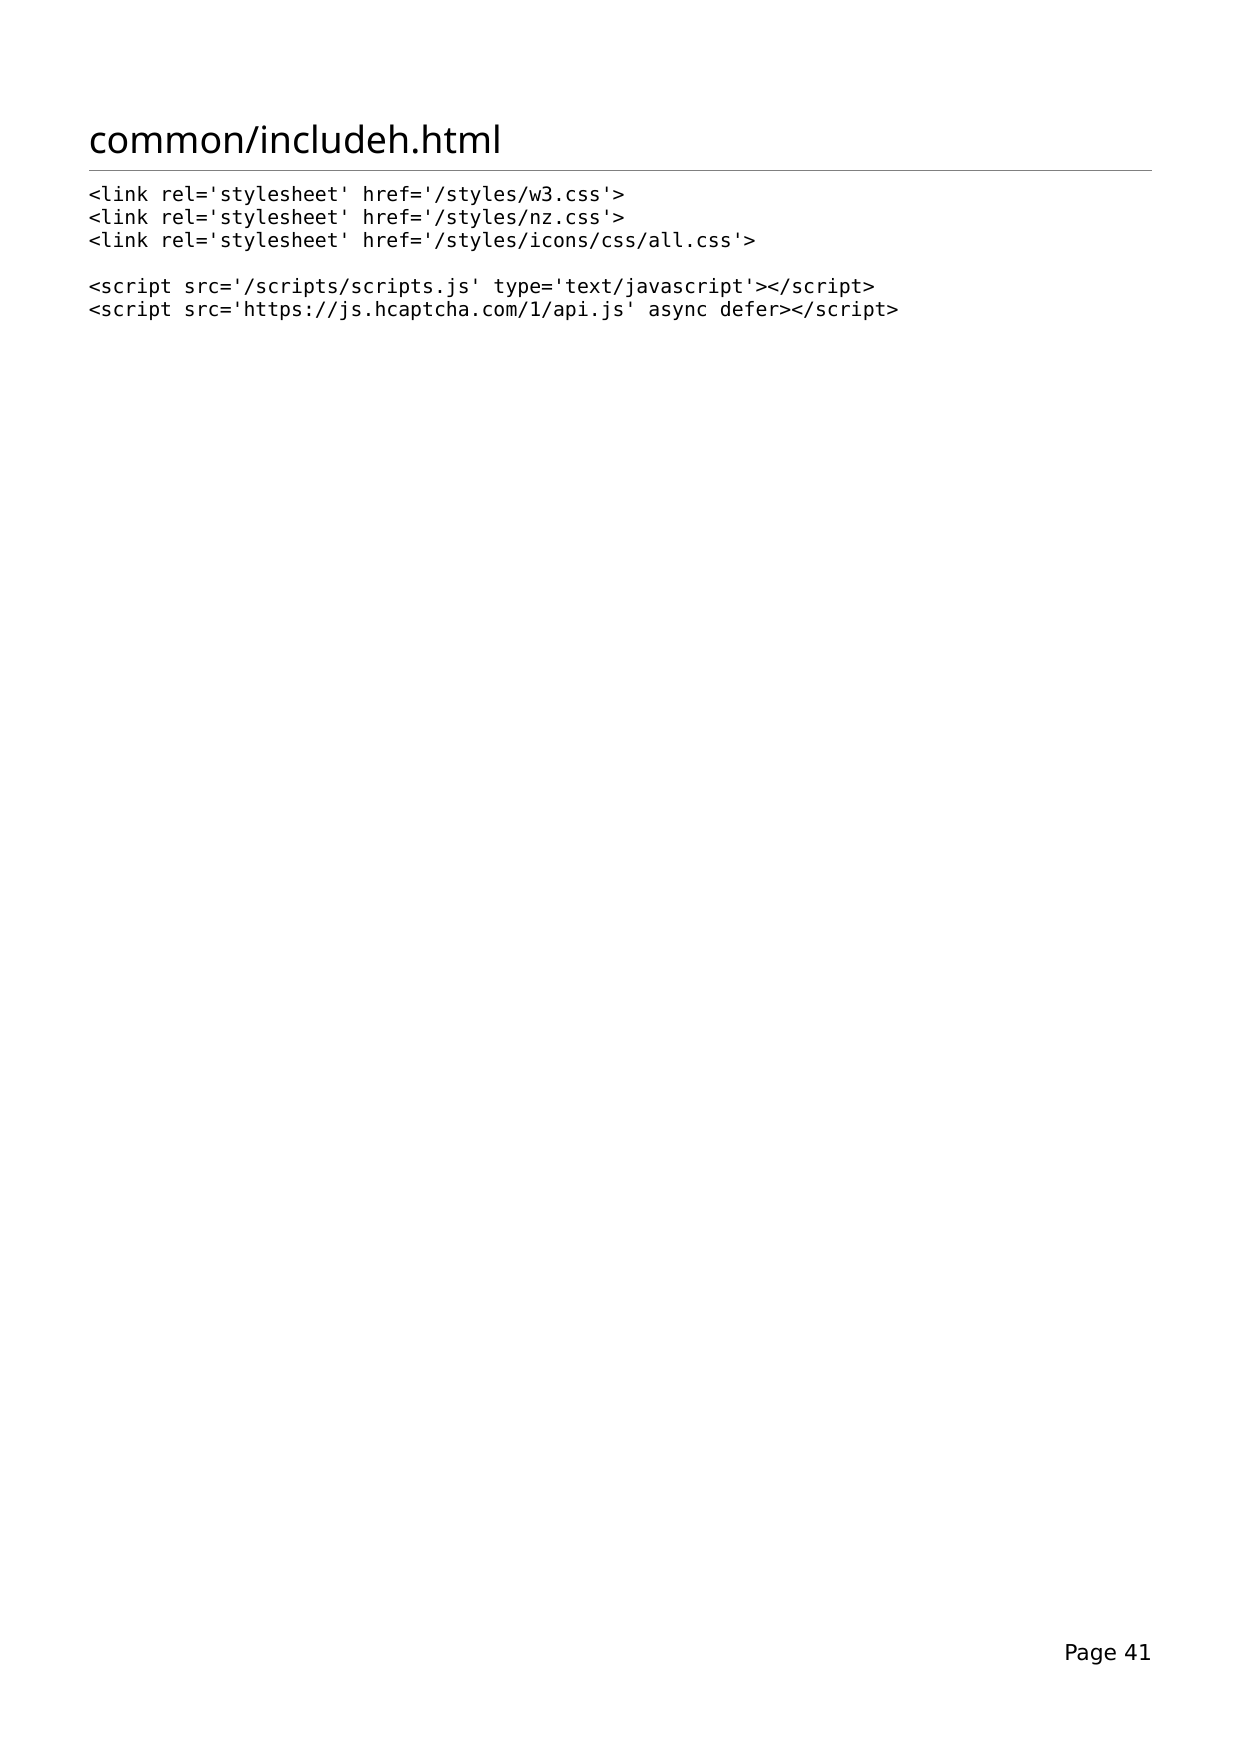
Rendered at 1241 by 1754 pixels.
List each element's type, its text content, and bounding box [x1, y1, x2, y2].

text <link rel='stylesheet' href='/styles/icons/css/all.css'> [88, 229, 1152, 252]
text <link rel='stylesheet' href='/styles/w3.css'> [88, 183, 1152, 206]
subtitle common/includeh.html [88, 113, 1152, 171]
text <script src='https://js.hcaptcha.com/1/api.js' async defer></script> [88, 298, 1152, 321]
text <script src='/scripts/scripts.js' type='text/javascript'></script> [88, 275, 1152, 298]
text <link rel='stylesheet' href='/styles/nz.css'> [88, 206, 1152, 229]
